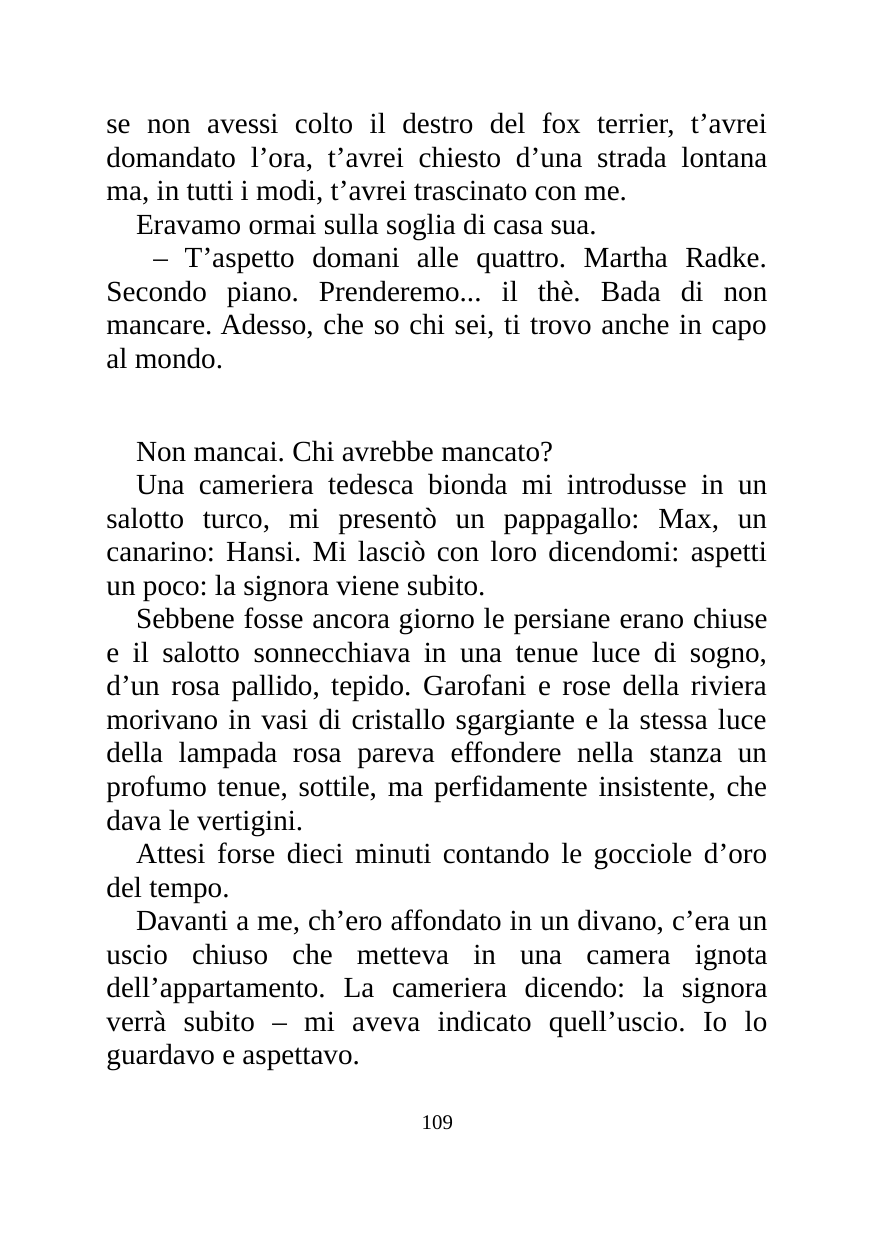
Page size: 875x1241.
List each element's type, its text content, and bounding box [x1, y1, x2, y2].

text se non avessi colto il destro del fox terrier, t’avrei domandato l’ora, t’avrei chiesto d’una strada lontana ma, in tutti i modi, t’avrei trascinato con me. [106, 106, 768, 207]
text Non mancai. Chi avrebbe mancato? [106, 434, 768, 467]
text Una cameriera tedesca bionda mi introdusse in un salotto turco, mi presentò un pappagallo: Max, un canarino: Hansi. Mi lasciò con loro dicendomi: aspetti un poco: la signora viene subito. [106, 467, 768, 601]
text Attesi forse dieci minuti contando le gocciole d’oro del tempo. [106, 836, 768, 903]
text Sebbene fosse ancora giorno le persiane erano chiuse e il salotto sonnecchiava in una tenue luce di sogno, d’un rosa pallido, tepido. Garofani e rose della riviera morivano in vasi di cristallo sgargiante e la stessa luce della lampada rosa pareva effondere nella stanza un profumo tenue, sottile, ma perfidamente insistente, che dava le vertigini. [106, 601, 768, 836]
text – T’aspetto domani alle quattro. Martha Radke. Secondo piano. Prenderemo... il thè. Bada di non mancare. Adesso, che so chi sei, ti trovo anche in capo al mondo. [106, 240, 768, 374]
text Eravamo ormai sulla soglia di casa sua. [106, 207, 768, 240]
text Davanti a me, ch’ero affondato in un divano, c’era un uscio chiuso che metteva in una camera ignota dell’appartamento. La cameriera dicendo: la signora verrà subito – mi aveva indicato quell’uscio. Io lo guardavo e aspettavo. [106, 903, 768, 1071]
